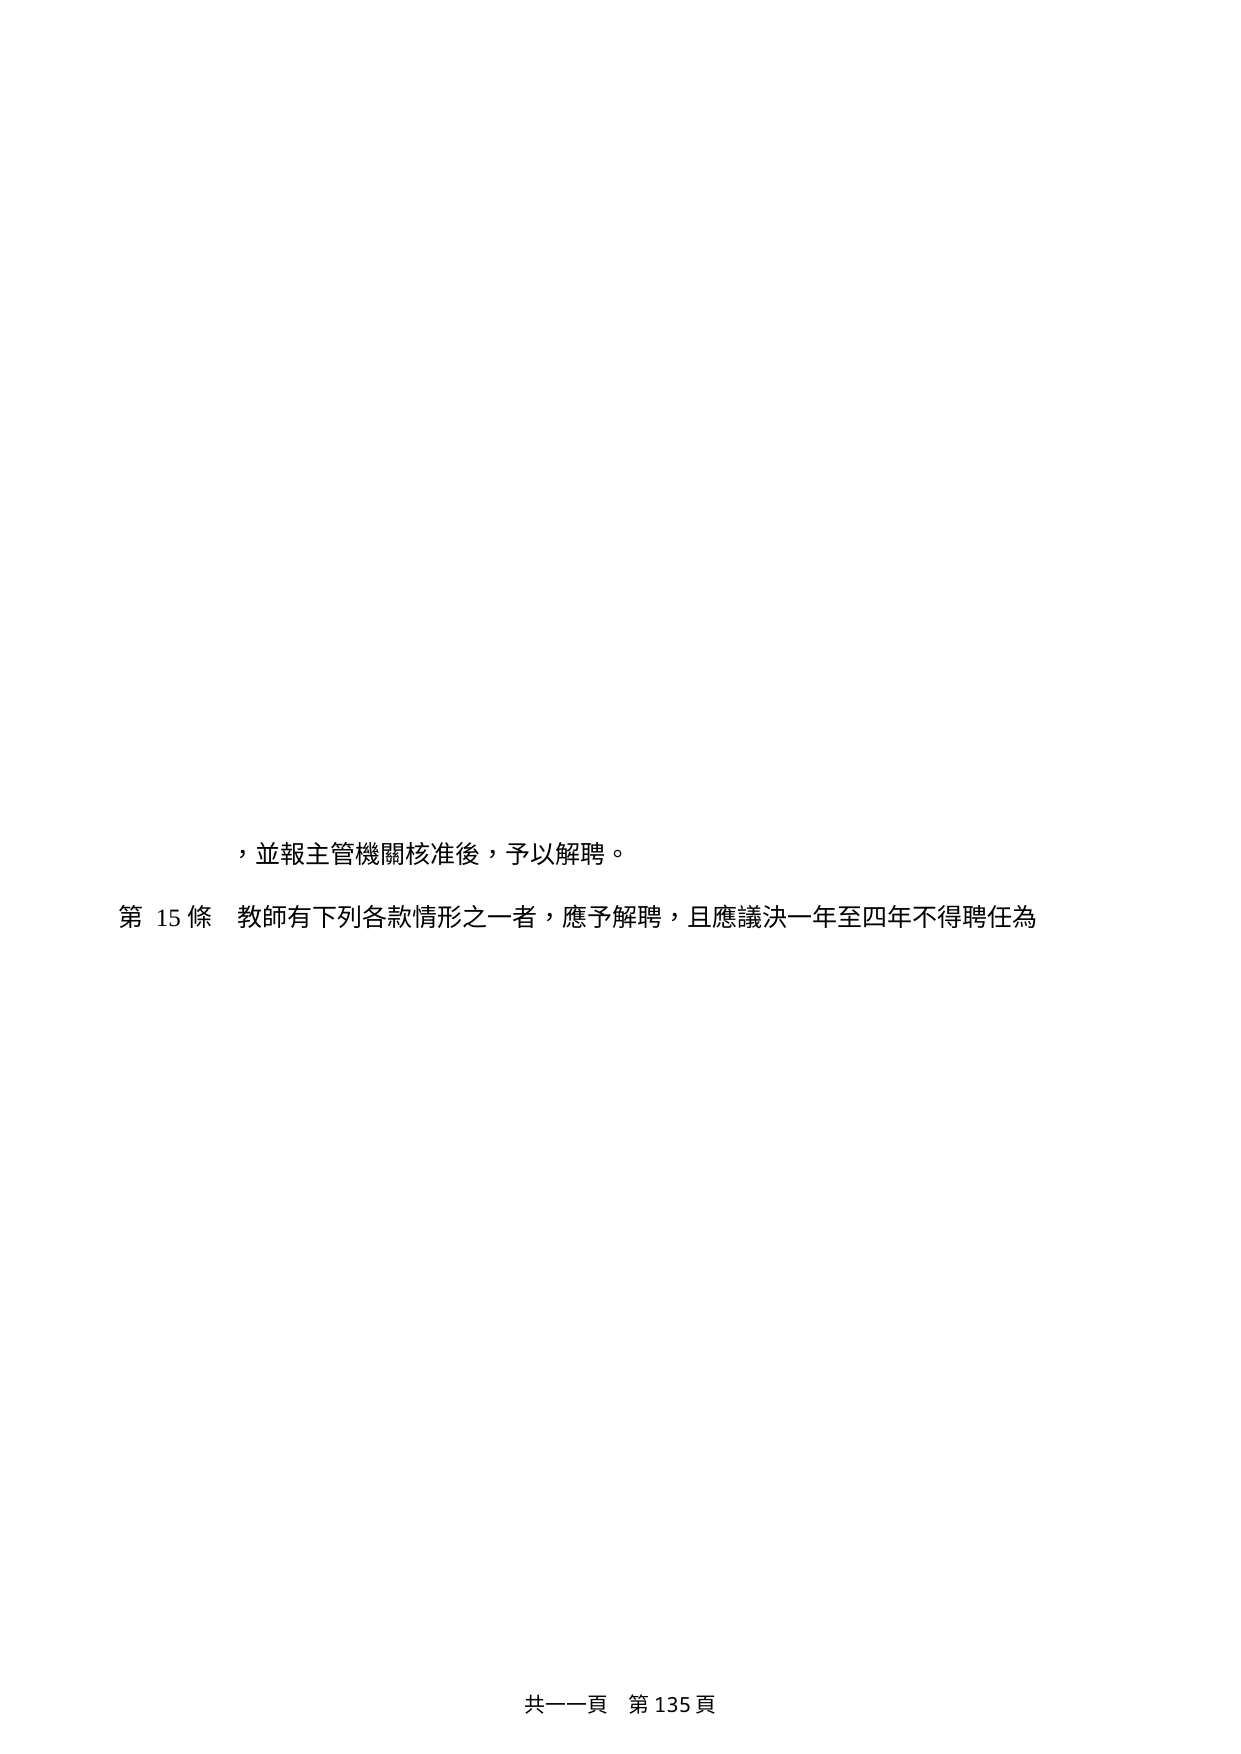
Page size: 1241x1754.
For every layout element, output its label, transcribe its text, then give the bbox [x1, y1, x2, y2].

text ，並報主管機關核准後，予以解聘。 [118, 811, 1122, 874]
text 第 15 條 教師有下列各款情形之一者，應予解聘，且應議決一年至四年不得聘任為 [118, 874, 1122, 936]
